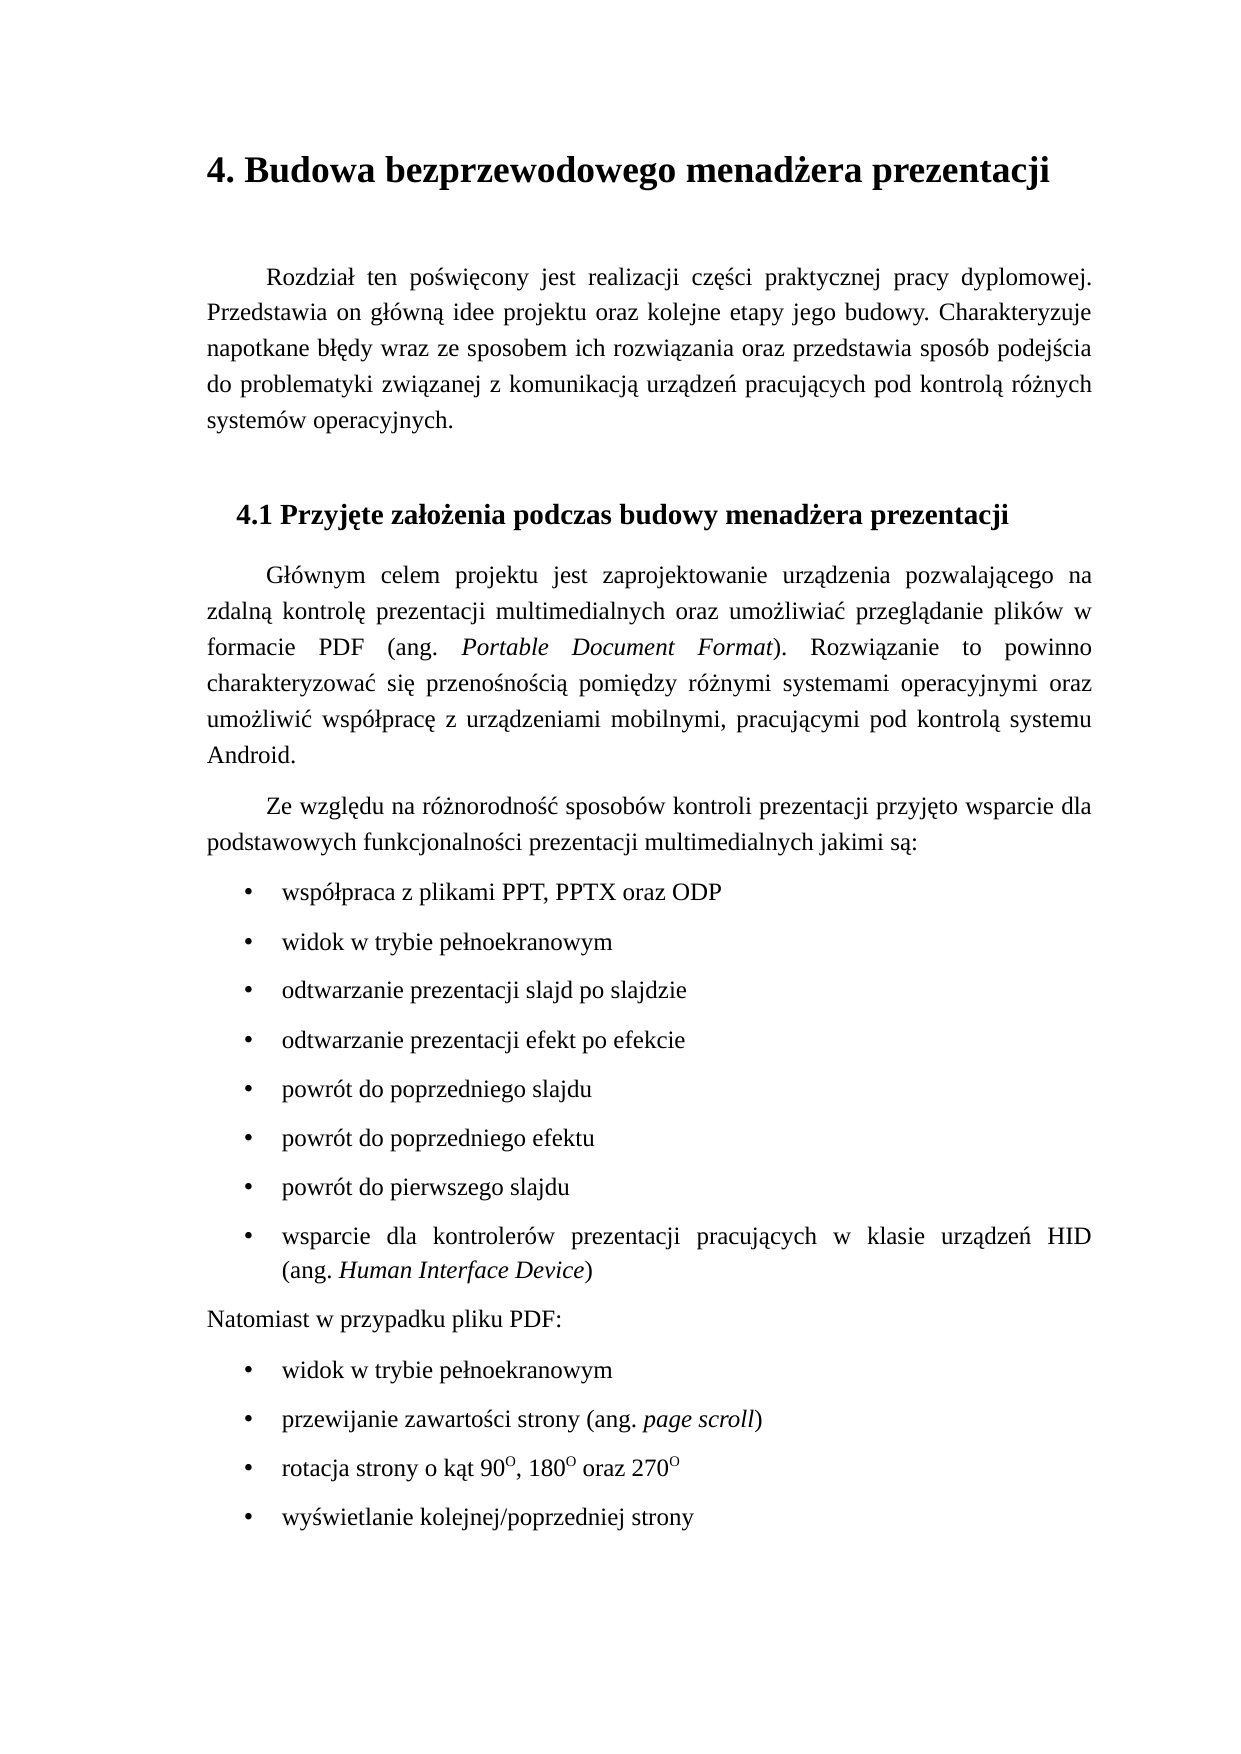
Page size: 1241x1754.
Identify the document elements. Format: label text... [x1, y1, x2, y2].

text Głównym celem projektu jest zaprojektowanie urządzenia pozwalającego na zdalną kontrolę prezentacji multimedialnych oraz umożliwiać przeglądanie plików w formacie PDF (ang. Portable Document Format). Rozwiązanie to powinno charakteryzować się przenośnością pomiędzy różnymi systemami operacyjnymi oraz umożliwić współpracę z urządzeniami mobilnymi, pracującymi pod kontrolą systemu Android. [207, 560, 1093, 769]
subtitle 4. Budowa bezprzewodowego menadżera prezentacji [207, 148, 1093, 191]
list powrót do poprzedniego efektu [244, 1123, 1093, 1152]
text Rozdział ten poświęcony jest realizacji części praktycznej pracy dyplomowej. Przedstawia on główną idee projektu oraz kolejne etapy jego budowy. Charakteryzuje napotkane błędy wraz ze sposobem ich rozwiązania oraz przedstawia sposób podejścia do problematyki związanej z komunikacją urządzeń pracujących pod kontrolą różnych systemów operacyjnych. [207, 262, 1093, 434]
list odtwarzanie prezentacji slajd po slajdzie [244, 976, 1093, 1004]
list współpraca z plikami PPT, PPTX oraz ODP [244, 877, 1093, 906]
list Natomiast w przypadku pliku PDF: [207, 1304, 1093, 1333]
list powrót do poprzedniego slajdu [244, 1074, 1093, 1102]
list przewijanie zawartości strony (ang. page scroll) [244, 1404, 1093, 1433]
list rotacja strony o kąt 90O, 180O oraz 270O [244, 1453, 1093, 1482]
list odtwarzanie prezentacji efekt po efekcie [244, 1025, 1093, 1053]
subtitle 4.1 Przyjęte założenia podczas budowy menadżera prezentacji [207, 497, 1093, 531]
text Ze względu na różnorodność sposobów kontroli prezentacji przyjęto wsparcie dla podstawowych funkcjonalności prezentacji multimedialnych jakimi są: [207, 791, 1093, 856]
list widok w trybie pełnoekranowym [244, 1355, 1093, 1384]
list wyświetlanie kolejnej/poprzedniej strony [244, 1502, 1093, 1531]
list powrót do pierwszego slajdu [244, 1172, 1093, 1201]
list widok w trybie pełnoekranowym [244, 927, 1093, 955]
list wsparcie dla kontrolerów prezentacji pracujących w klasie urządzeń HID (ang. Human Interface Device) [244, 1221, 1093, 1284]
